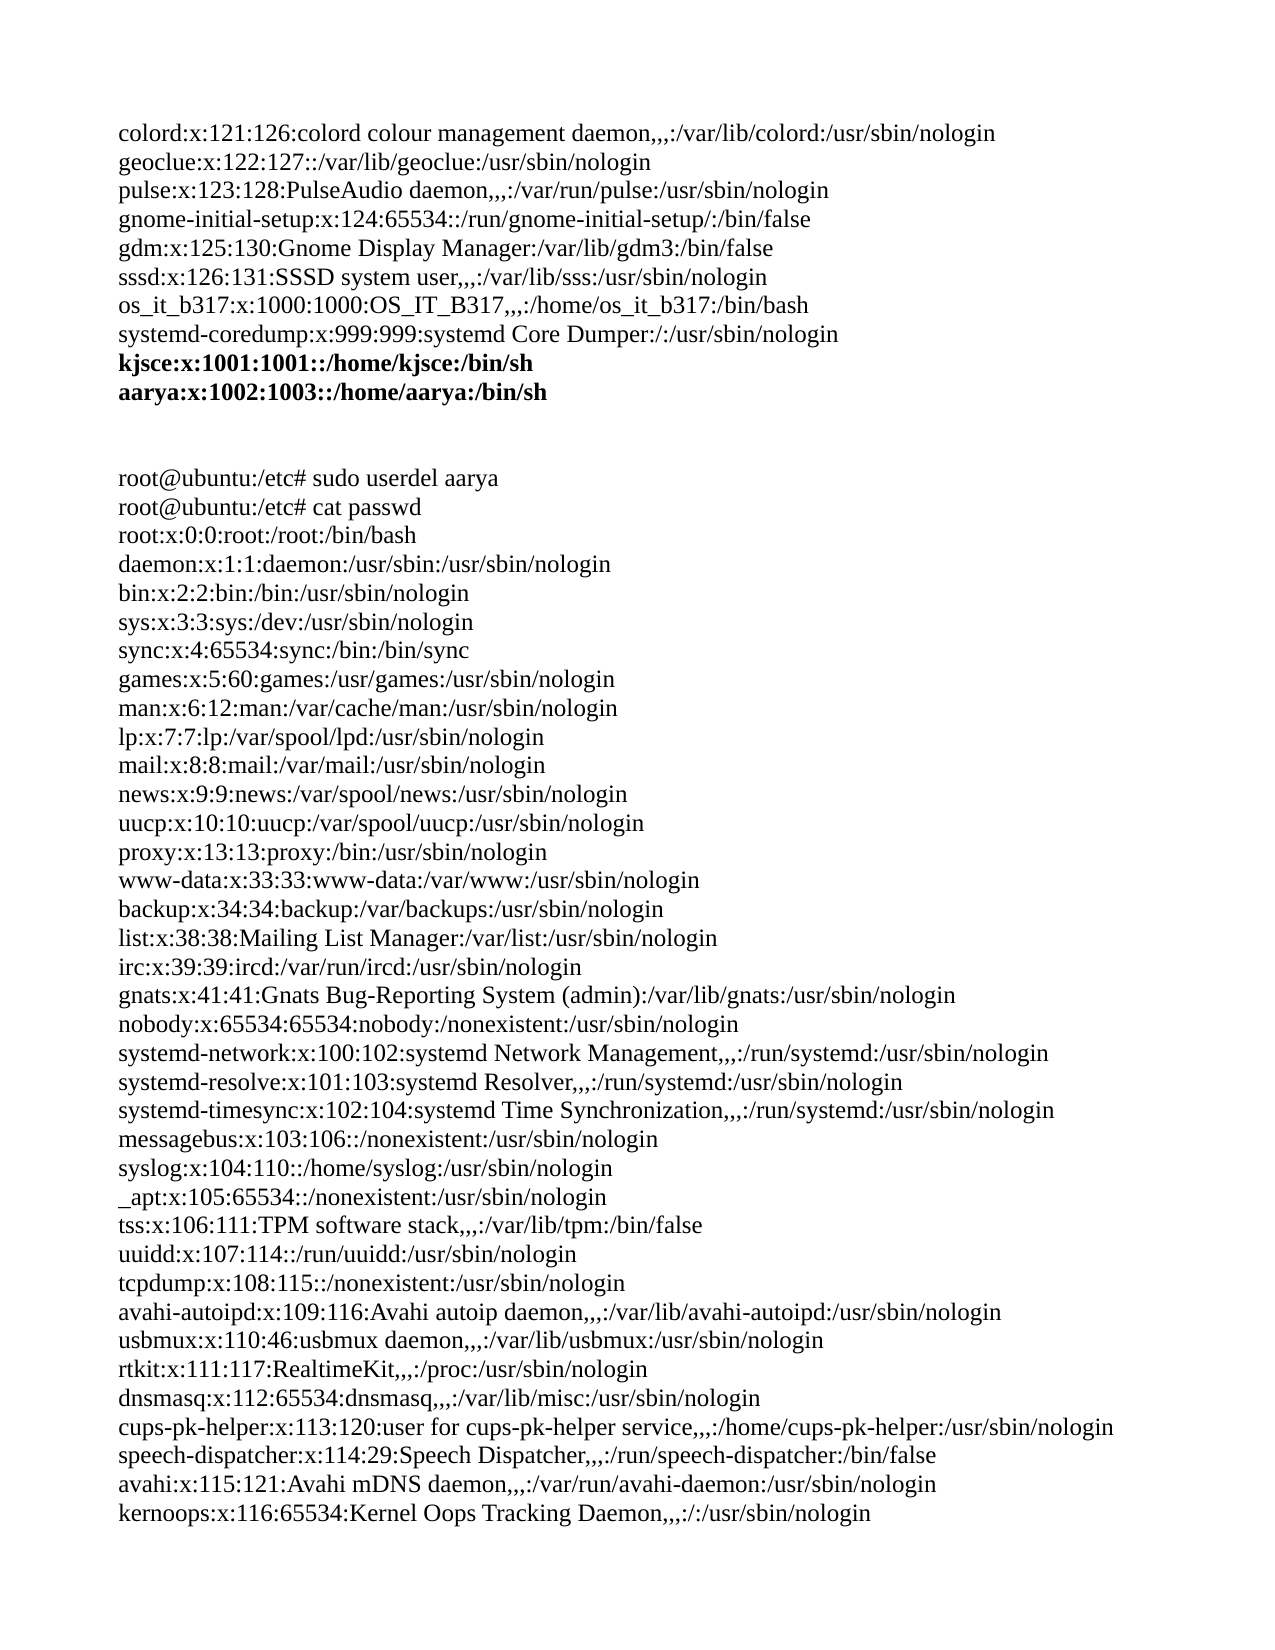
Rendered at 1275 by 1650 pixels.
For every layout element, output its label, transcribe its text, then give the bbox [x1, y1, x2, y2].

text avahi-autoipd:x:109:116:Avahi autoip daemon,,,:/var/lib/avahi-autoipd:/usr/sbin/nologin [118, 1297, 1157, 1326]
text root@ubuntu:/etc# sudo userdel aarya [118, 463, 1157, 492]
text gnats:x:41:41:Gnats Bug-Reporting System (admin):/var/lib/gnats:/usr/sbin/nologin [118, 981, 1157, 1009]
text usbmux:x:110:46:usbmux daemon,,,:/var/lib/usbmux:/usr/sbin/nologin [118, 1326, 1157, 1354]
text systemd-resolve:x:101:103:systemd Resolver,,,:/run/systemd:/usr/sbin/nologin [118, 1067, 1157, 1096]
text systemd-coredump:x:999:999:systemd Core Dumper:/:/usr/sbin/nologin [118, 319, 1157, 348]
text mail:x:8:8:mail:/var/mail:/usr/sbin/nologin [118, 751, 1157, 779]
text kernoops:x:116:65534:Kernel Oops Tracking Daemon,,,:/:/usr/sbin/nologin [118, 1498, 1157, 1527]
text messagebus:x:103:106::/nonexistent:/usr/sbin/nologin [118, 1124, 1157, 1153]
text proxy:x:13:13:proxy:/bin:/usr/sbin/nologin [118, 837, 1157, 866]
text cups-pk-helper:x:113:120:user for cups-pk-helper service,,,:/home/cups-pk-helper:/usr/sbin/nologin [118, 1412, 1157, 1441]
text list:x:38:38:Mailing List Manager:/var/list:/usr/sbin/nologin [118, 923, 1157, 952]
text gdm:x:125:130:Gnome Display Manager:/var/lib/gdm3:/bin/false [118, 233, 1157, 262]
text aarya:x:1002:1003::/home/aarya:/bin/sh [118, 377, 1157, 406]
text os_it_b317:x:1000:1000:OS_IT_B317,,,:/home/os_it_b317:/bin/bash [118, 291, 1157, 319]
text backup:x:34:34:backup:/var/backups:/usr/sbin/nologin [118, 894, 1157, 923]
text uucp:x:10:10:uucp:/var/spool/uucp:/usr/sbin/nologin [118, 808, 1157, 837]
text sync:x:4:65534:sync:/bin:/bin/sync [118, 636, 1157, 664]
text colord:x:121:126:colord colour management daemon,,,:/var/lib/colord:/usr/sbin/nologin [118, 118, 1157, 147]
text speech-dispatcher:x:114:29:Speech Dispatcher,,,:/run/speech-dispatcher:/bin/false [118, 1441, 1157, 1469]
text avahi:x:115:121:Avahi mDNS daemon,,,:/var/run/avahi-daemon:/usr/sbin/nologin [118, 1469, 1157, 1498]
text gnome-initial-setup:x:124:65534::/run/gnome-initial-setup/:/bin/false [118, 204, 1157, 233]
text systemd-network:x:100:102:systemd Network Management,,,:/run/systemd:/usr/sbin/nologin [118, 1038, 1157, 1067]
text rtkit:x:111:117:RealtimeKit,,,:/proc:/usr/sbin/nologin [118, 1354, 1157, 1383]
text systemd-timesync:x:102:104:systemd Time Synchronization,,,:/run/systemd:/usr/sbin/nologin [118, 1096, 1157, 1124]
text daemon:x:1:1:daemon:/usr/sbin:/usr/sbin/nologin [118, 549, 1157, 578]
text uuidd:x:107:114::/run/uuidd:/usr/sbin/nologin [118, 1239, 1157, 1268]
text pulse:x:123:128:PulseAudio daemon,,,:/var/run/pulse:/usr/sbin/nologin [118, 176, 1157, 204]
text _apt:x:105:65534::/nonexistent:/usr/sbin/nologin [118, 1182, 1157, 1211]
text games:x:5:60:games:/usr/games:/usr/sbin/nologin [118, 664, 1157, 693]
text sssd:x:126:131:SSSD system user,,,:/var/lib/sss:/usr/sbin/nologin [118, 262, 1157, 291]
text bin:x:2:2:bin:/bin:/usr/sbin/nologin [118, 578, 1157, 607]
text dnsmasq:x:112:65534:dnsmasq,,,:/var/lib/misc:/usr/sbin/nologin [118, 1383, 1157, 1412]
text irc:x:39:39:ircd:/var/run/ircd:/usr/sbin/nologin [118, 952, 1157, 981]
text tcpdump:x:108:115::/nonexistent:/usr/sbin/nologin [118, 1268, 1157, 1297]
text syslog:x:104:110::/home/syslog:/usr/sbin/nologin [118, 1153, 1157, 1182]
text sys:x:3:3:sys:/dev:/usr/sbin/nologin [118, 607, 1157, 636]
text root:x:0:0:root:/root:/bin/bash [118, 521, 1157, 549]
text kjsce:x:1001:1001::/home/kjsce:/bin/sh [118, 348, 1157, 377]
text www-data:x:33:33:www-data:/var/www:/usr/sbin/nologin [118, 866, 1157, 894]
text geoclue:x:122:127::/var/lib/geoclue:/usr/sbin/nologin [118, 147, 1157, 176]
text root@ubuntu:/etc# cat passwd [118, 492, 1157, 521]
text tss:x:106:111:TPM software stack,,,:/var/lib/tpm:/bin/false [118, 1211, 1157, 1239]
text news:x:9:9:news:/var/spool/news:/usr/sbin/nologin [118, 779, 1157, 808]
text man:x:6:12:man:/var/cache/man:/usr/sbin/nologin [118, 693, 1157, 722]
text lp:x:7:7:lp:/var/spool/lpd:/usr/sbin/nologin [118, 722, 1157, 751]
text nobody:x:65534:65534:nobody:/nonexistent:/usr/sbin/nologin [118, 1009, 1157, 1038]
